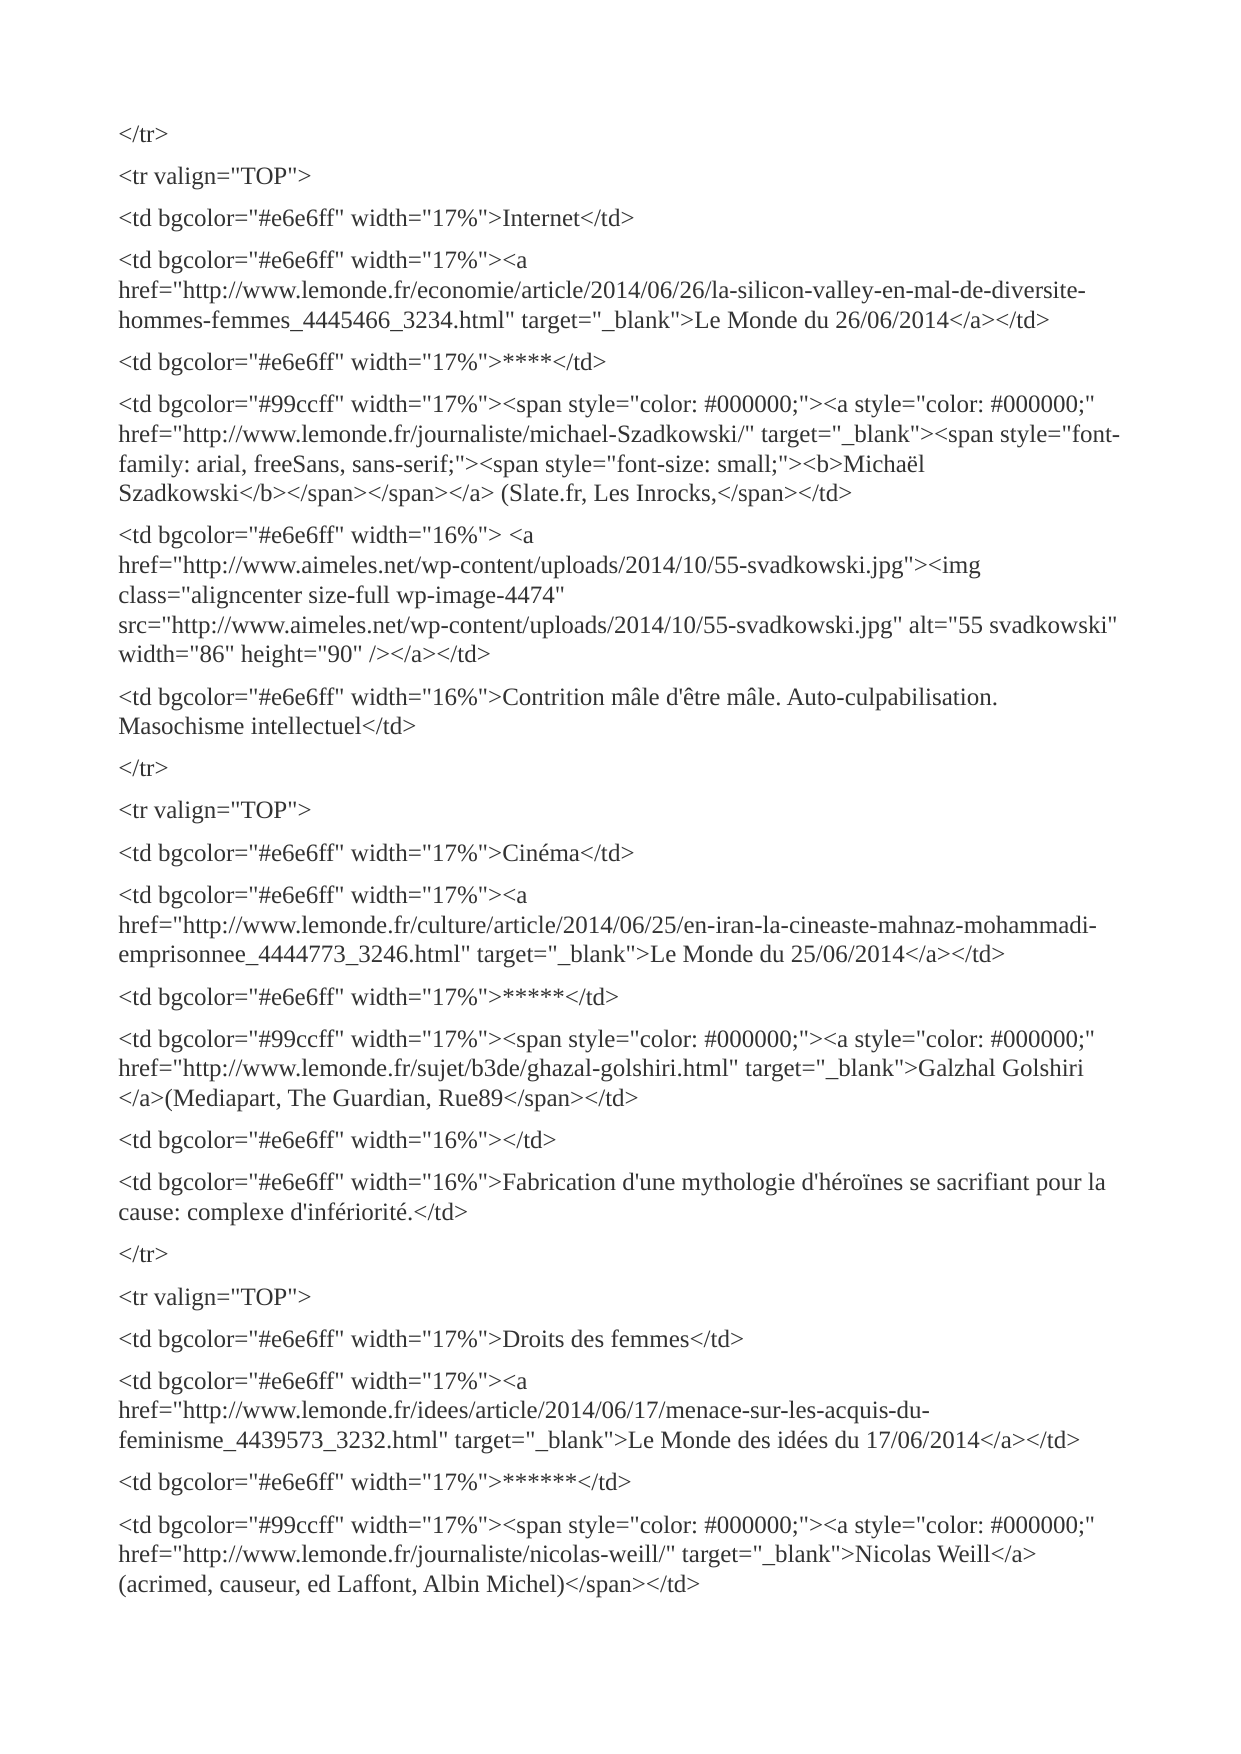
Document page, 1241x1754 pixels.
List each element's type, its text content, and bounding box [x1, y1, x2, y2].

text <td bgcolor="#99ccff" width="17%"><span style="color: #000000;"><a style="color: #000000;" href="http://www.lemonde.fr/journaliste/nicolas-weill/" target="_blank">Nicolas Weill</a> (acrimed, causeur, ed Laffont, Albin Michel)</span></td> [118, 1509, 1122, 1598]
text <tr valign="TOP"> [118, 160, 1122, 190]
text <tr valign="TOP"> [118, 1281, 1122, 1310]
text </tr> [118, 1238, 1122, 1268]
text <td bgcolor="#e6e6ff" width="17%">Droits des femmes</td> [118, 1323, 1122, 1352]
text </tr> [118, 752, 1122, 782]
text <td bgcolor="#e6e6ff" width="17%">******</td> [118, 1467, 1122, 1496]
text <td bgcolor="#e6e6ff" width="17%">Cinéma</td> [118, 837, 1122, 867]
text <td bgcolor="#e6e6ff" width="16%">Contrition mâle d'être mâle. Auto-culpabilisation. Masochisme intellectuel</td> [118, 681, 1122, 740]
text <td bgcolor="#e6e6ff" width="17%"><a href="http://www.lemonde.fr/idees/article/2014/06/17/menace-sur-les-acquis-du-feminisme_4439573_3232.html" target="_blank">Le Monde des idées du 17/06/2014</a></td> [118, 1365, 1122, 1454]
text <td bgcolor="#e6e6ff" width="16%">Fabrication d'une mythologie d'héroïnes se sacrifiant pour la cause: complexe d'infériorité.</td> [118, 1167, 1122, 1226]
text <td bgcolor="#e6e6ff" width="16%"> <a href="http://www.aimeles.net/wp-content/uploads/2014/10/55-svadkowski.jpg"><img class="aligncenter size-full wp-image-4474" src="http://www.aimeles.net/wp-content/uploads/2014/10/55-svadkowski.jpg" alt="55 svadkowski" width="86" height="90" /></a></td> [118, 520, 1122, 668]
text <td bgcolor="#99ccff" width="17%"><span style="color: #000000;"><a style="color: #000000;" href="http://www.lemonde.fr/journaliste/michael-Szadkowski/" target="_blank"><span style="font-family: arial, freeSans, sans-serif;"><span style="font-size: small;"><b>Michaël Szadkowski</b></span></span></a> (Slate.fr, Les Inrocks,</span></td> [118, 388, 1122, 507]
text <tr valign="TOP"> [118, 795, 1122, 824]
text </tr> [118, 118, 1122, 148]
text <td bgcolor="#e6e6ff" width="17%"><a href="http://www.lemonde.fr/culture/article/2014/06/25/en-iran-la-cineaste-mahnaz-mohammadi-emprisonnee_4444773_3246.html" target="_blank">Le Monde du 25/06/2014</a></td> [118, 879, 1122, 968]
text <td bgcolor="#e6e6ff" width="17%">*****</td> [118, 981, 1122, 1010]
text <td bgcolor="#e6e6ff" width="17%">****</td> [118, 346, 1122, 376]
text <td bgcolor="#99ccff" width="17%"><span style="color: #000000;"><a style="color: #000000;" href="http://www.lemonde.fr/sujet/b3de/ghazal-golshiri.html" target="_blank">Galzhal Golshiri </a>(Mediapart, The Guardian, Rue89</span></td> [118, 1023, 1122, 1112]
text <td bgcolor="#e6e6ff" width="17%">Internet</td> [118, 202, 1122, 232]
text <td bgcolor="#e6e6ff" width="16%"></td> [118, 1124, 1122, 1154]
text <td bgcolor="#e6e6ff" width="17%"><a href="http://www.lemonde.fr/economie/article/2014/06/26/la-silicon-valley-en-mal-de-diversite-hommes-femmes_4445466_3234.html" target="_blank">Le Monde du 26/06/2014</a></td> [118, 245, 1122, 334]
